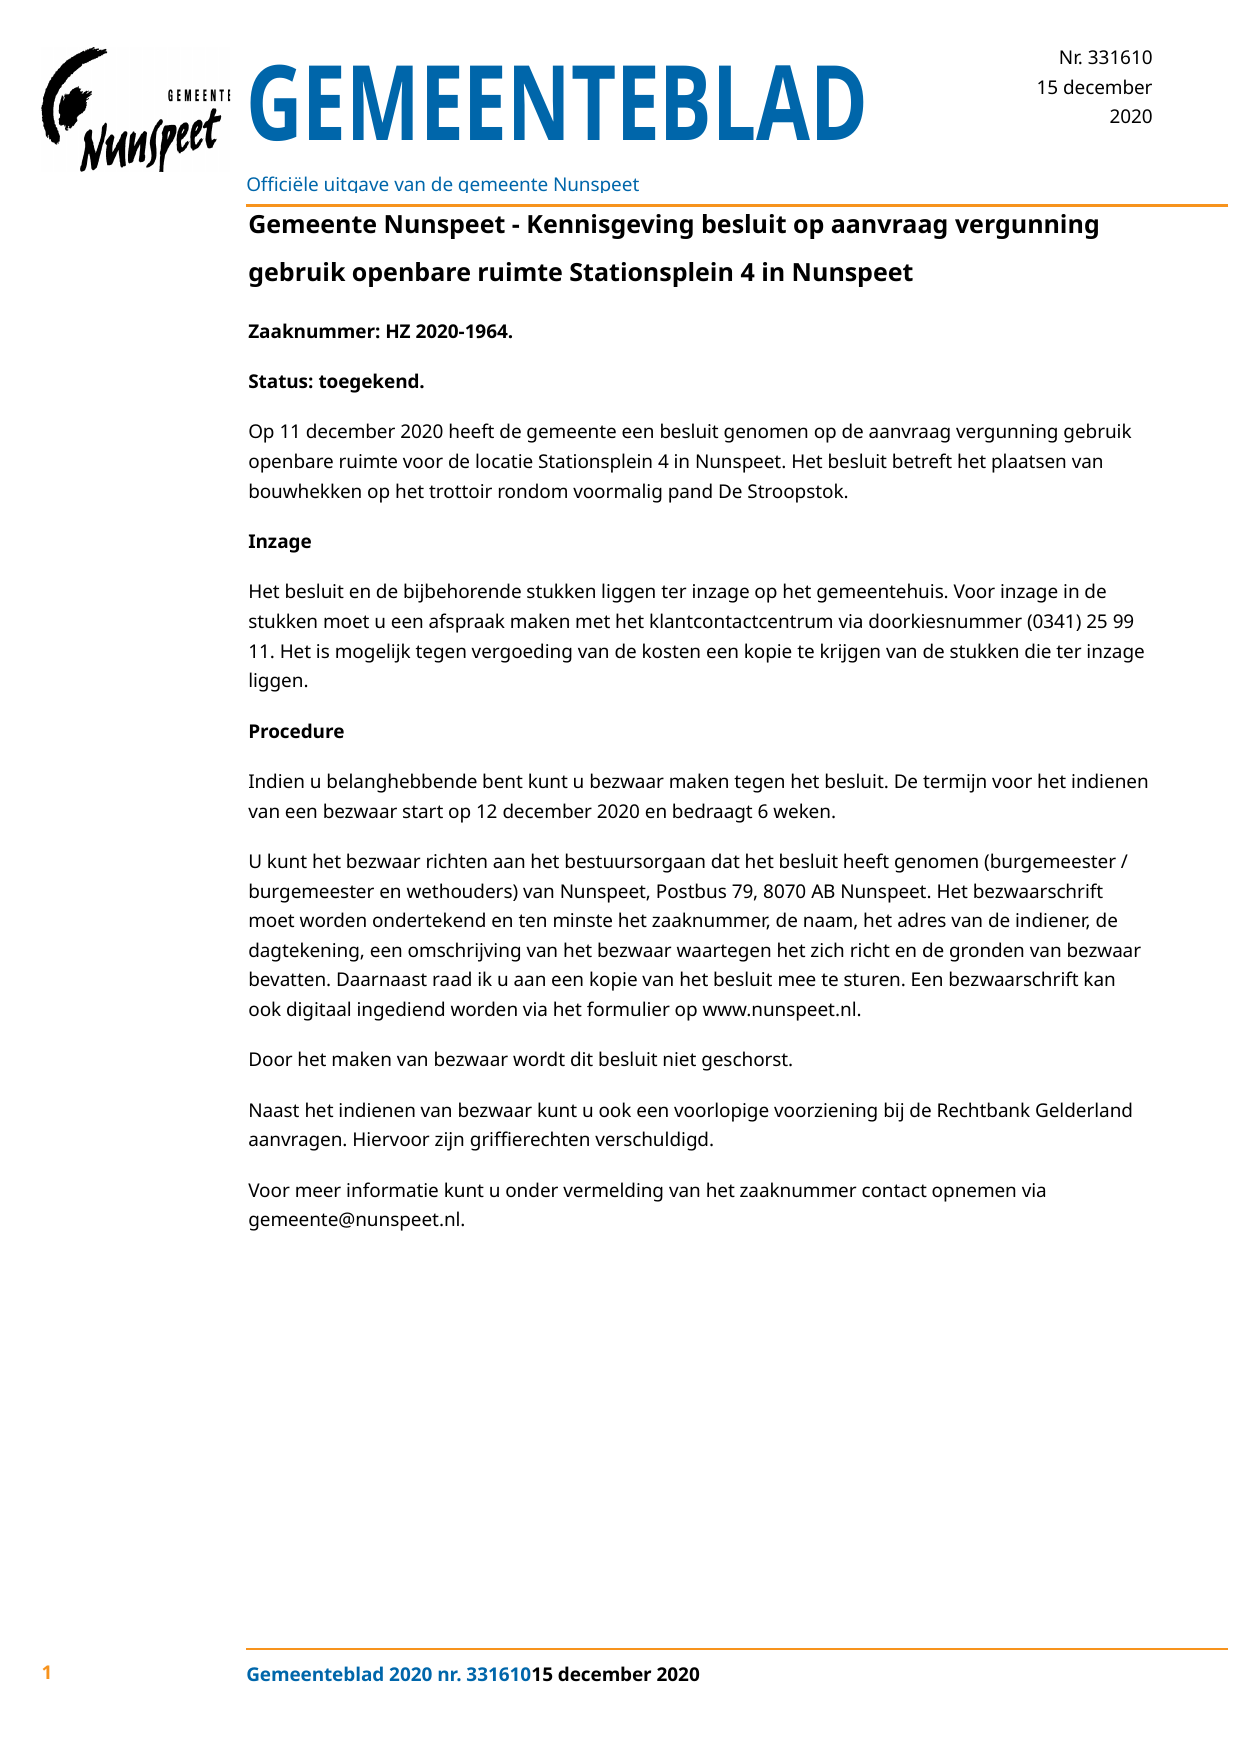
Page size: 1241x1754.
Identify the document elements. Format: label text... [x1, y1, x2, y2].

text Status: toegekend. [248, 368, 1152, 394]
text Inzage [248, 528, 1152, 554]
picture [41, 47, 231, 172]
text Door het maken van bezwaar wordt dit besluit niet geschorst. [248, 1047, 1152, 1072]
text Voor meer informatie kunt u onder vermelding van het zaaknummer contact opnemen via gemeente@nunspeet.nl. [248, 1177, 1152, 1232]
text Gemeente Nunspeet - Kennisgeving besluit op aanvraag vergunning gebruik openbare ruimte Stationsplein 4 in Nunspeet [248, 207, 1152, 288]
text Het besluit en de bijbehorende stukken liggen ter inzage op het gemeentehuis. Voor inzage in de stukken moet u een afspraak maken met het klantcontactcentrum via doorkiesnummer (0341) 25 99 11. Het is mogelijk tegen vergoeding van de kosten een kopie te krijgen van de stukken die ter inzage liggen. [248, 579, 1152, 693]
text Naast het indienen van bezwaar kunt u ook een voorlopige voorziening bij de Rechtbank Gelderland aanvragen. Hiervoor zijn griffierechten verschuldigd. [248, 1097, 1152, 1152]
text Procedure [248, 718, 1152, 744]
text Op 11 december 2020 heeft de gemeente een besluit genomen op de aanvraag vergunning gebruik openbare ruimte voor de locatie Stationsplein 4 in Nunspeet. Het besluit betreft het plaatsen van bouwhekken op het trottoir rondom voormalig pand De Stroopstok. [248, 419, 1152, 504]
text U kunt het bezwaar richten aan het bestuursorgaan dat het besluit heeft genomen (burgemeester / burgemeester en wethouders) van Nunspeet, Postbus 79, 8070 AB Nunspeet. Het bezwaarschrift moet worden ondertekend en ten minste het zaaknummer, de naam, het adres van de indiener, de dagtekening, een omschrijving van het bezwaar waartegen het zich richt en de gronden van bezwaar bevatten. Daarnaast raad ik u aan een kopie van het besluit mee te sturen. Een bezwaarschrift kan ook digitaal ingediend worden via het formulier op www.nunspeet.nl. [248, 848, 1152, 1022]
text Zaaknummer: HZ 2020-1964. [248, 318, 1152, 344]
text Indien u belanghebbende bent kunt u bezwaar maken tegen het besluit. De termijn voor het indienen van een bezwaar start op 12 december 2020 en bedraagt 6 weken. [248, 768, 1152, 824]
